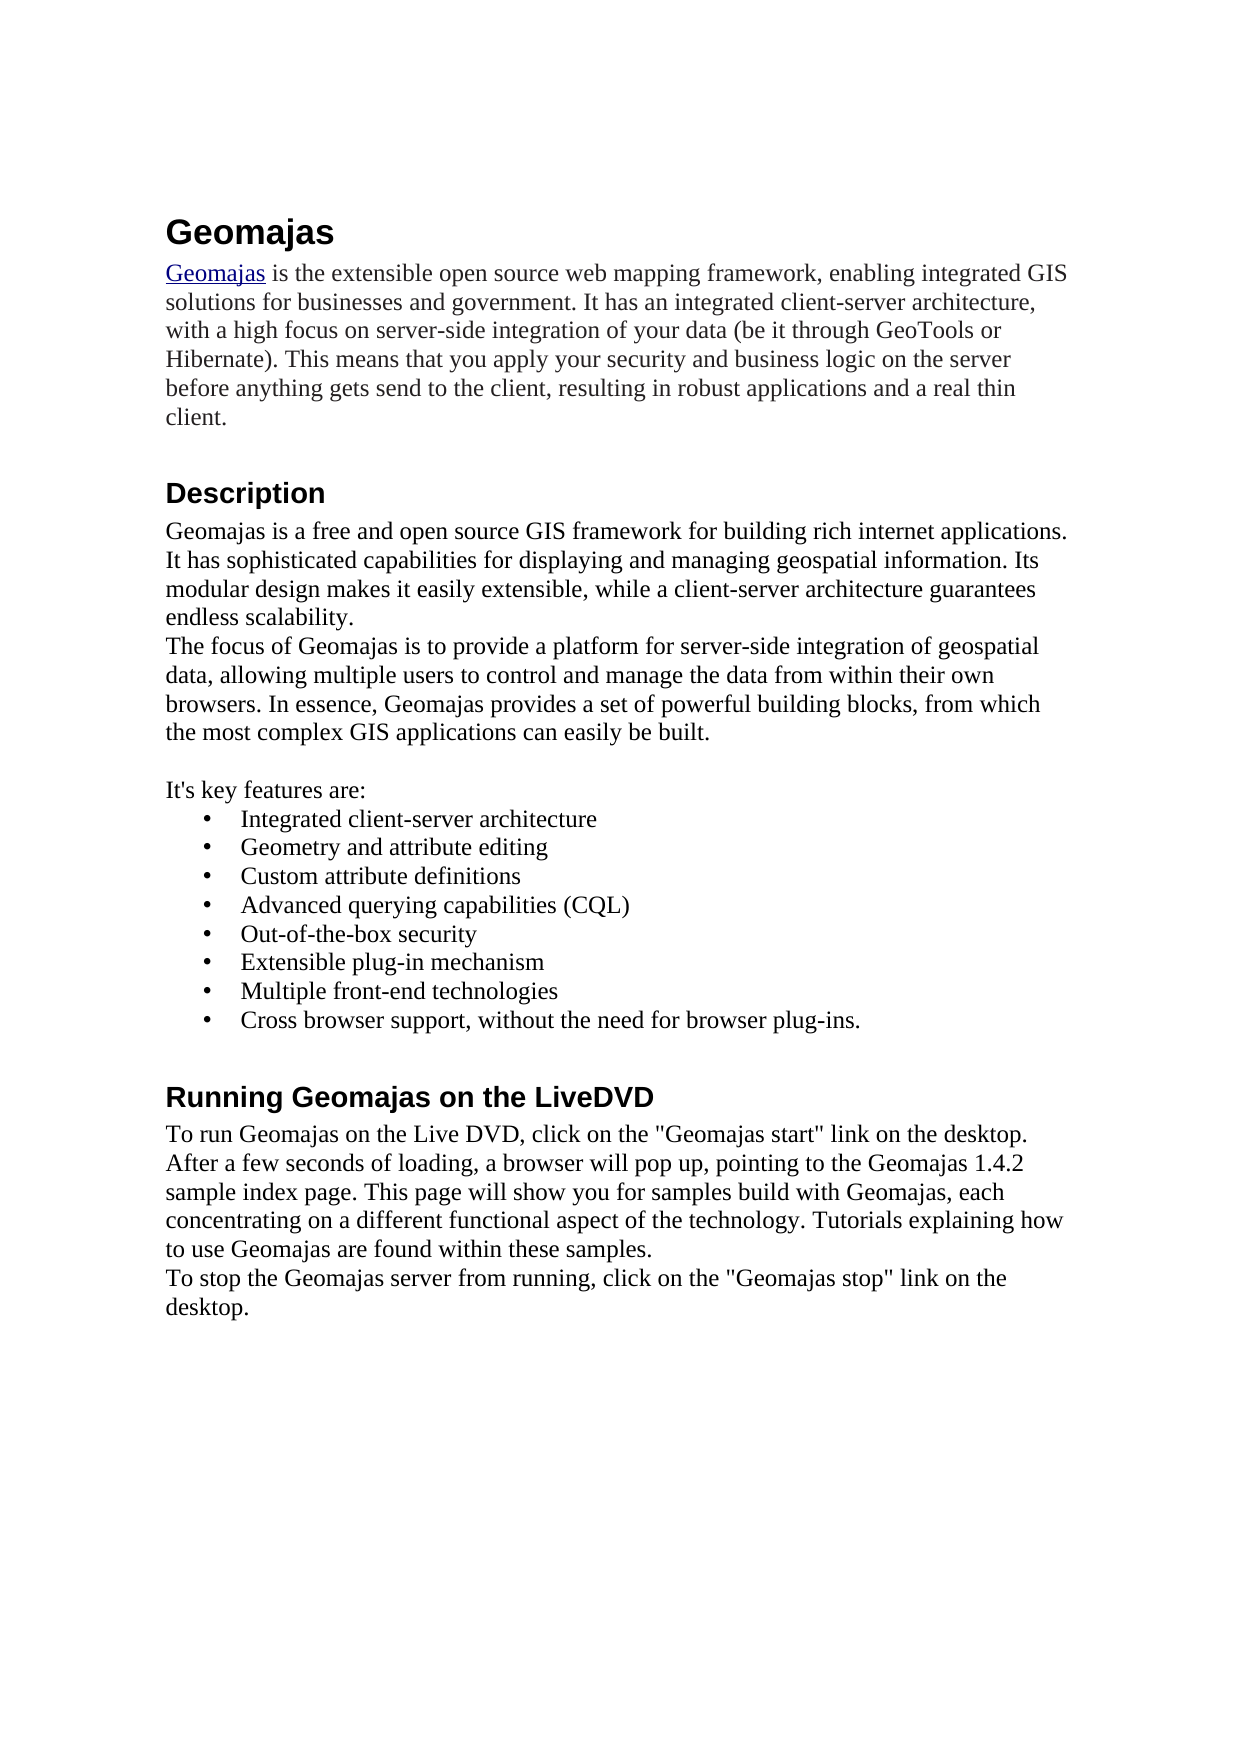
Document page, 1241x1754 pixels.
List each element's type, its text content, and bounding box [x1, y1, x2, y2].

list Advanced querying capabilities (CQL) [203, 890, 1075, 919]
text It's key features are: [165, 775, 1075, 804]
list Multiple front-end technologies [203, 976, 1075, 1005]
subtitle Geomajas [165, 211, 1075, 252]
subtitle Running Geomajas on the LiveDVD [165, 1079, 1075, 1113]
list Out-of-the-box security [203, 919, 1075, 947]
text Geomajas is a free and open source GIS framework for building rich internet applications. It has sophisticated capabilities for displaying and managing geospatial information. Its modular design makes it easily extensible, while a client-server architecture guarantees endless scalability. [165, 516, 1075, 631]
text To run Geomajas on the Live DVD, click on the "Geomajas start" link on the desktop. After a few seconds of loading, a browser will pop up, pointing to the Geomajas 1.4.2 sample index page. This page will show you for samples build with Geomajas, each concentrating on a different functional aspect of the technology. Tutorials explaining how to use Geomajas are found within these samples. [165, 1119, 1075, 1263]
list Integrated client-server architecture [203, 804, 1075, 832]
text To stop the Geomajas server from running, click on the "Geomajas stop" link on the desktop. [165, 1263, 1075, 1321]
list Custom attribute definitions [203, 861, 1075, 890]
list Cross browser support, without the need for browser plug-ins. [203, 1005, 1075, 1034]
text Geomajas is the extensible open source web mapping framework, enabling integrated GIS solutions for businesses and government. It has an integrated client-server architecture, with a high focus on server-side integration of your data (be it through GeoTools or Hibernate). This means that you apply your security and business logic on the server before anything gets send to the client, resulting in robust applications and a real thin client. [165, 258, 1075, 431]
list Extensible plug-in mechanism [203, 947, 1075, 976]
subtitle Description [165, 476, 1075, 510]
list Geometry and attribute editing [203, 832, 1075, 861]
text The focus of Geomajas is to provide a platform for server-side integration of geospatial data, allowing multiple users to control and manage the data from within their own browsers. In essence, Geomajas provides a set of powerful building blocks, from which the most complex GIS applications can easily be built. [165, 631, 1075, 746]
